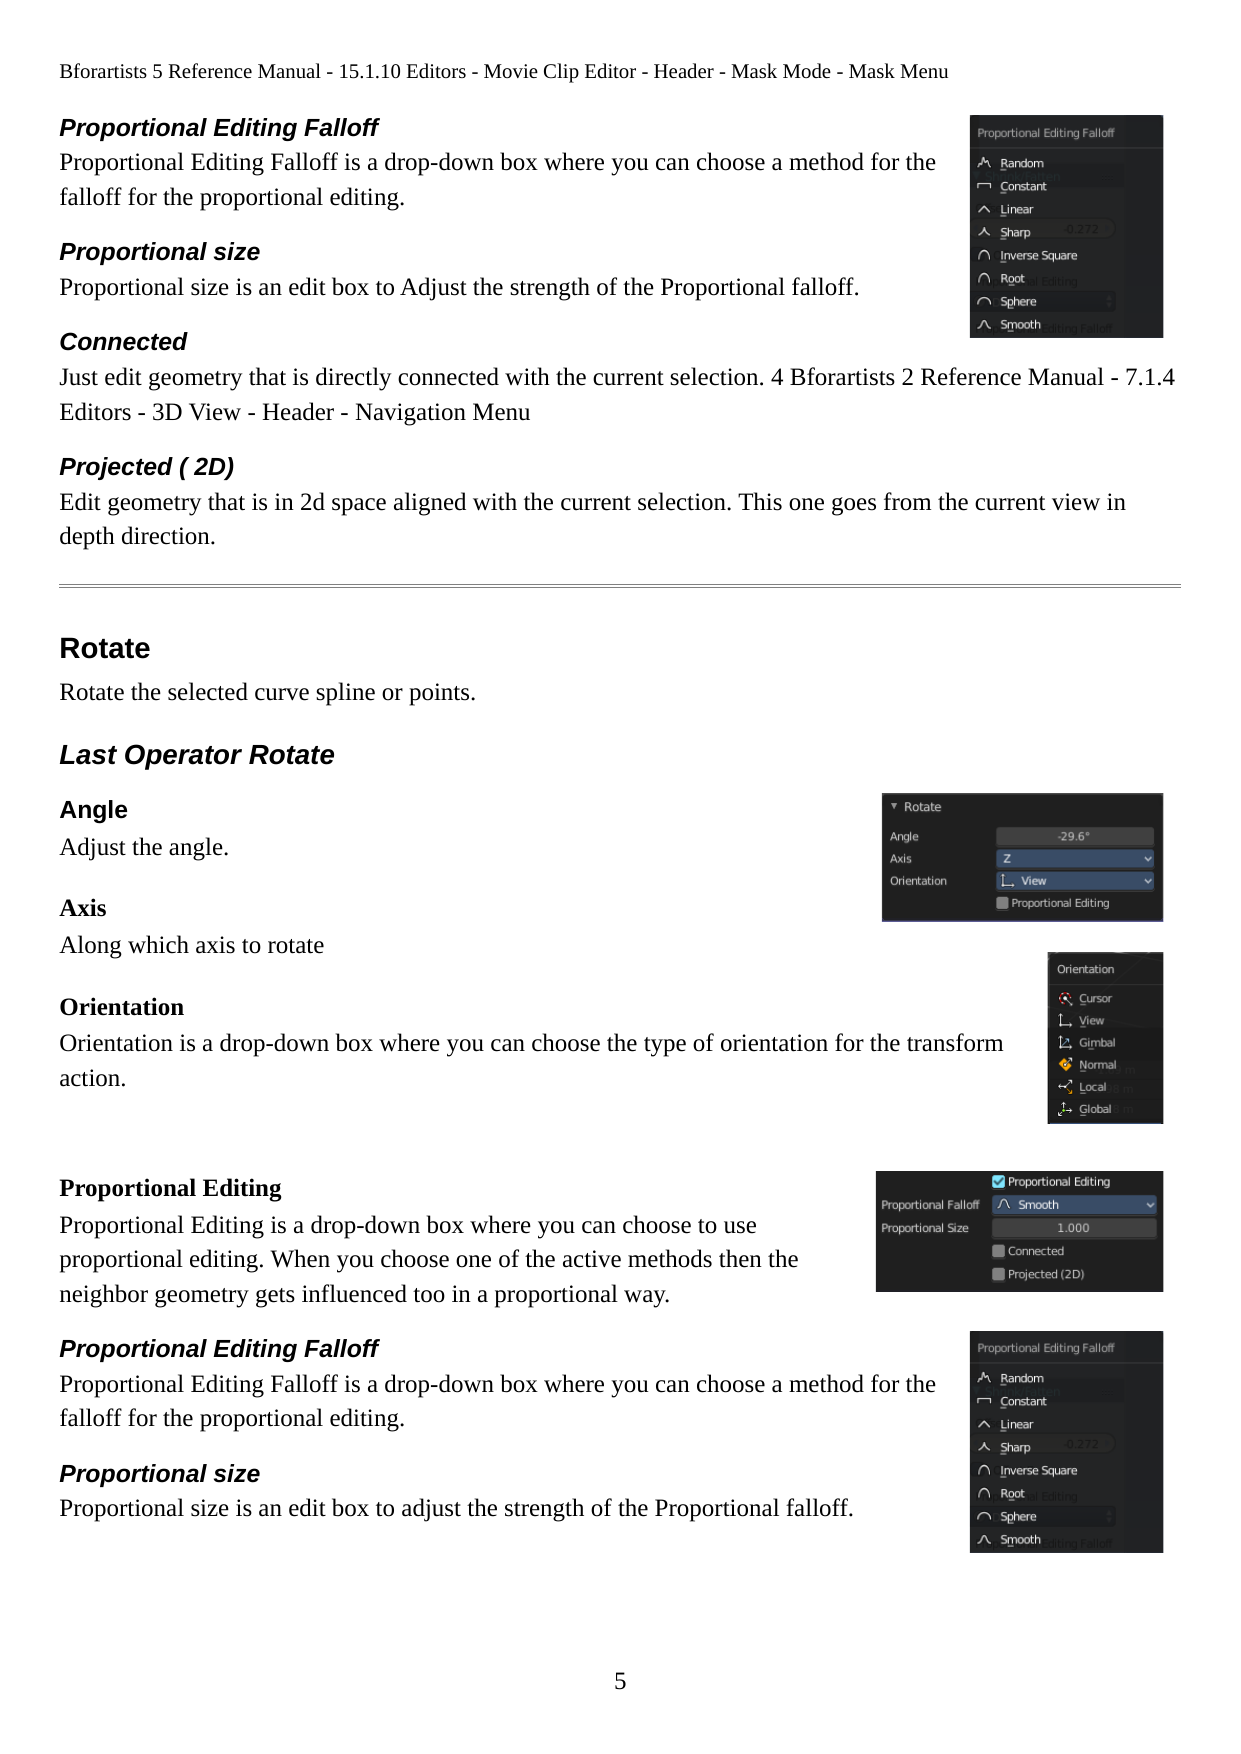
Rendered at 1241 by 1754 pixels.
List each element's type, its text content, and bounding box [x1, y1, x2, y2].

picture [969, 115, 1164, 338]
text Proportional Editing Falloff is a drop-down box where you can choose a method for the falloff for the proportional editing. [59, 147, 969, 211]
text Proportional Editing is a drop-down box where you can choose to use proportional editing. When you choose one of the active methods then the neighbor geometry gets influenced too in a proportional way. [59, 1210, 1181, 1308]
picture [881, 793, 1164, 922]
text Just edit geometry that is directly connected with the current selection. 4 Bforartists 2 Reference Manual - 7.1.4 Editors - 3D View - Header - Navigation Menu [59, 362, 1181, 425]
text Edit geometry that is in 2d space aligned with the current selection. This one goes from the current view in depth direction. [59, 487, 1181, 550]
subtitle Orientation [59, 992, 1047, 1020]
text Along which axis to rotate [59, 930, 1181, 959]
subtitle Projected ( 2D) [59, 452, 1181, 480]
subtitle Proportional Editing Falloff [59, 113, 1181, 141]
subtitle Rotate [59, 631, 1181, 665]
text [1164, 832, 1181, 861]
text Adjust the angle. [59, 832, 881, 861]
subtitle Proportional size [59, 237, 969, 266]
subtitle Last Operator Rotate [59, 739, 1181, 771]
subtitle [1164, 1173, 1181, 1202]
subtitle Connected [59, 327, 1181, 356]
picture [1047, 952, 1164, 1124]
subtitle Proportional size [59, 1459, 969, 1487]
subtitle [1164, 893, 1181, 922]
subtitle Proportional Editing [59, 1173, 875, 1202]
subtitle Angle [59, 796, 881, 824]
text Orientation is a drop-down box where you can choose the type of orientation for the transform action. [59, 1028, 1047, 1091]
subtitle [1164, 992, 1181, 1020]
subtitle [1164, 237, 1181, 266]
text Rotate the selected curve spline or points. [59, 677, 1181, 706]
text Proportional size is an edit box to adjust the strength of the Proportional falloff. [59, 1493, 969, 1522]
picture [875, 1171, 1164, 1292]
subtitle [1164, 796, 1181, 824]
subtitle Proportional Editing Falloff [59, 1334, 969, 1363]
subtitle [1164, 1459, 1181, 1487]
text Proportional size is an edit box to Adjust the strength of the Proportional falloff. [59, 272, 969, 301]
picture [969, 1331, 1164, 1553]
text Proportional Editing Falloff is a drop-down box where you can choose a method for the falloff for the proportional editing. [59, 1369, 969, 1432]
subtitle Axis [59, 893, 881, 922]
